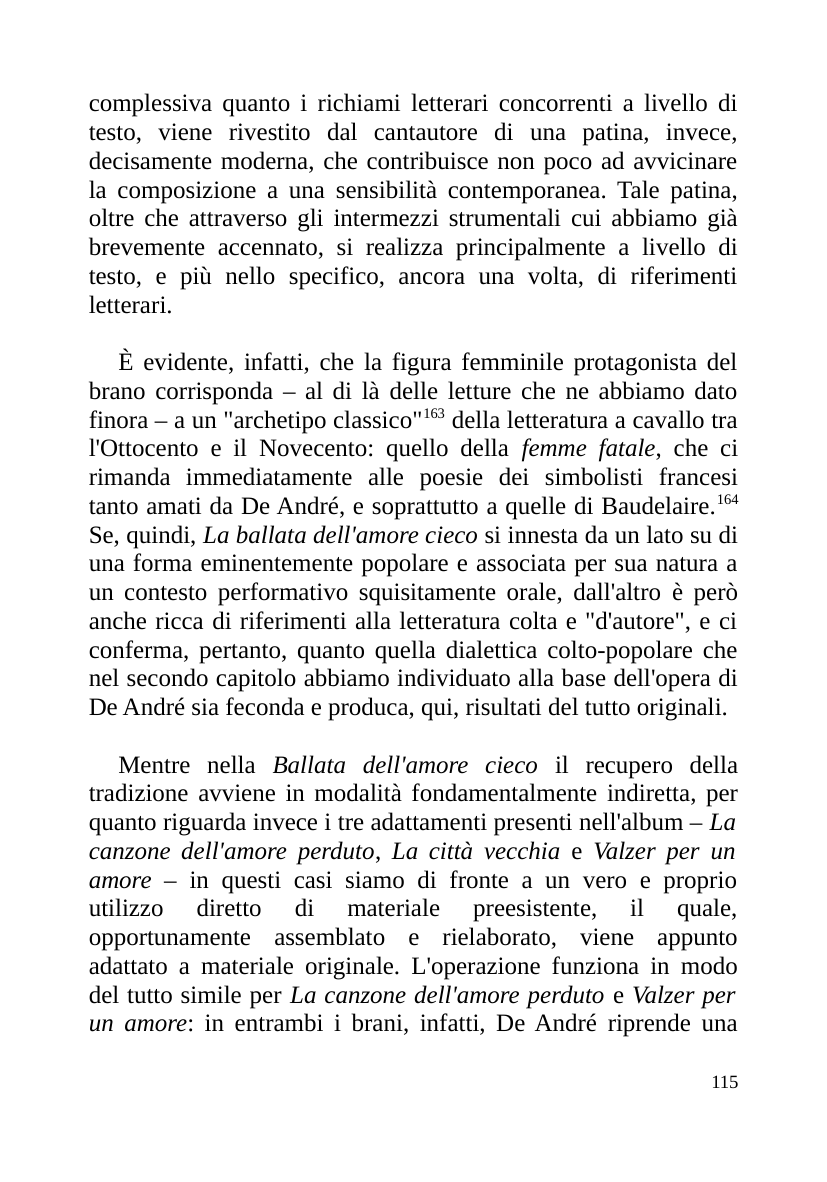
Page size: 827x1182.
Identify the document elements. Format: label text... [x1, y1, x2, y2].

text Mentre nella Ballata dell'amore cieco il recupero della tradizione avviene in modalità fondamentalmente indiretta, per quanto riguarda invece i tre adattamenti presenti nell'album – La canzone dell'amore perduto, La città vecchia e Valzer per un amore – in questi casi siamo di fronte a un vero e proprio utilizzo diretto di materiale preesistente, il quale, opportunamente assemblato e rielaborato, viene appunto adattato a materiale originale. L'operazione funziona in modo del tutto simile per La canzone dell'amore perduto e Valzer per un amore: in entrambi i brani, infatti, De André riprende una [88, 750, 738, 1037]
text complessiva quanto i richiami letterari concorrenti a livello di testo, viene rivestito dal cantautore di una patina, invece, decisamente moderna, che contribuisce non poco ad avvicinare la composizione a una sensibilità contemporanea. Tale patina, oltre che attraverso gli intermezzi strumentali cui abbiamo già brevemente accennato, si realizza principalmente a livello di testo, e più nello specifico, ancora una volta, di riferimenti letterari. [88, 88, 738, 318]
text È evidente, infatti, che la figura femminile protagonista del brano corrisponda – al di là delle letture che ne abbiamo dato finora – a un "archetipo classico" della letteratura a cavallo tra l'Ottocento e il Novecento: quello della femme fatale, che ci rimanda immediatamente alle poesie dei simbolisti francesi tanto amati da De André, e soprattutto a quelle di Baudelaire. Se, quindi, La ballata dell'amore cieco si innesta da un lato su di una forma eminentemente popolare e associata per sua natura a un contesto performativo squisitamente orale, dall'altro è però anche ricca di riferimenti alla letteratura colta e "d'autore", e ci conferma, pertanto, quanto quella dialettica colto-popolare che nel secondo capitolo abbiamo individuato alla base dell'opera di De André sia feconda e produca, qui, risultati del tutto originali. [88, 347, 738, 721]
